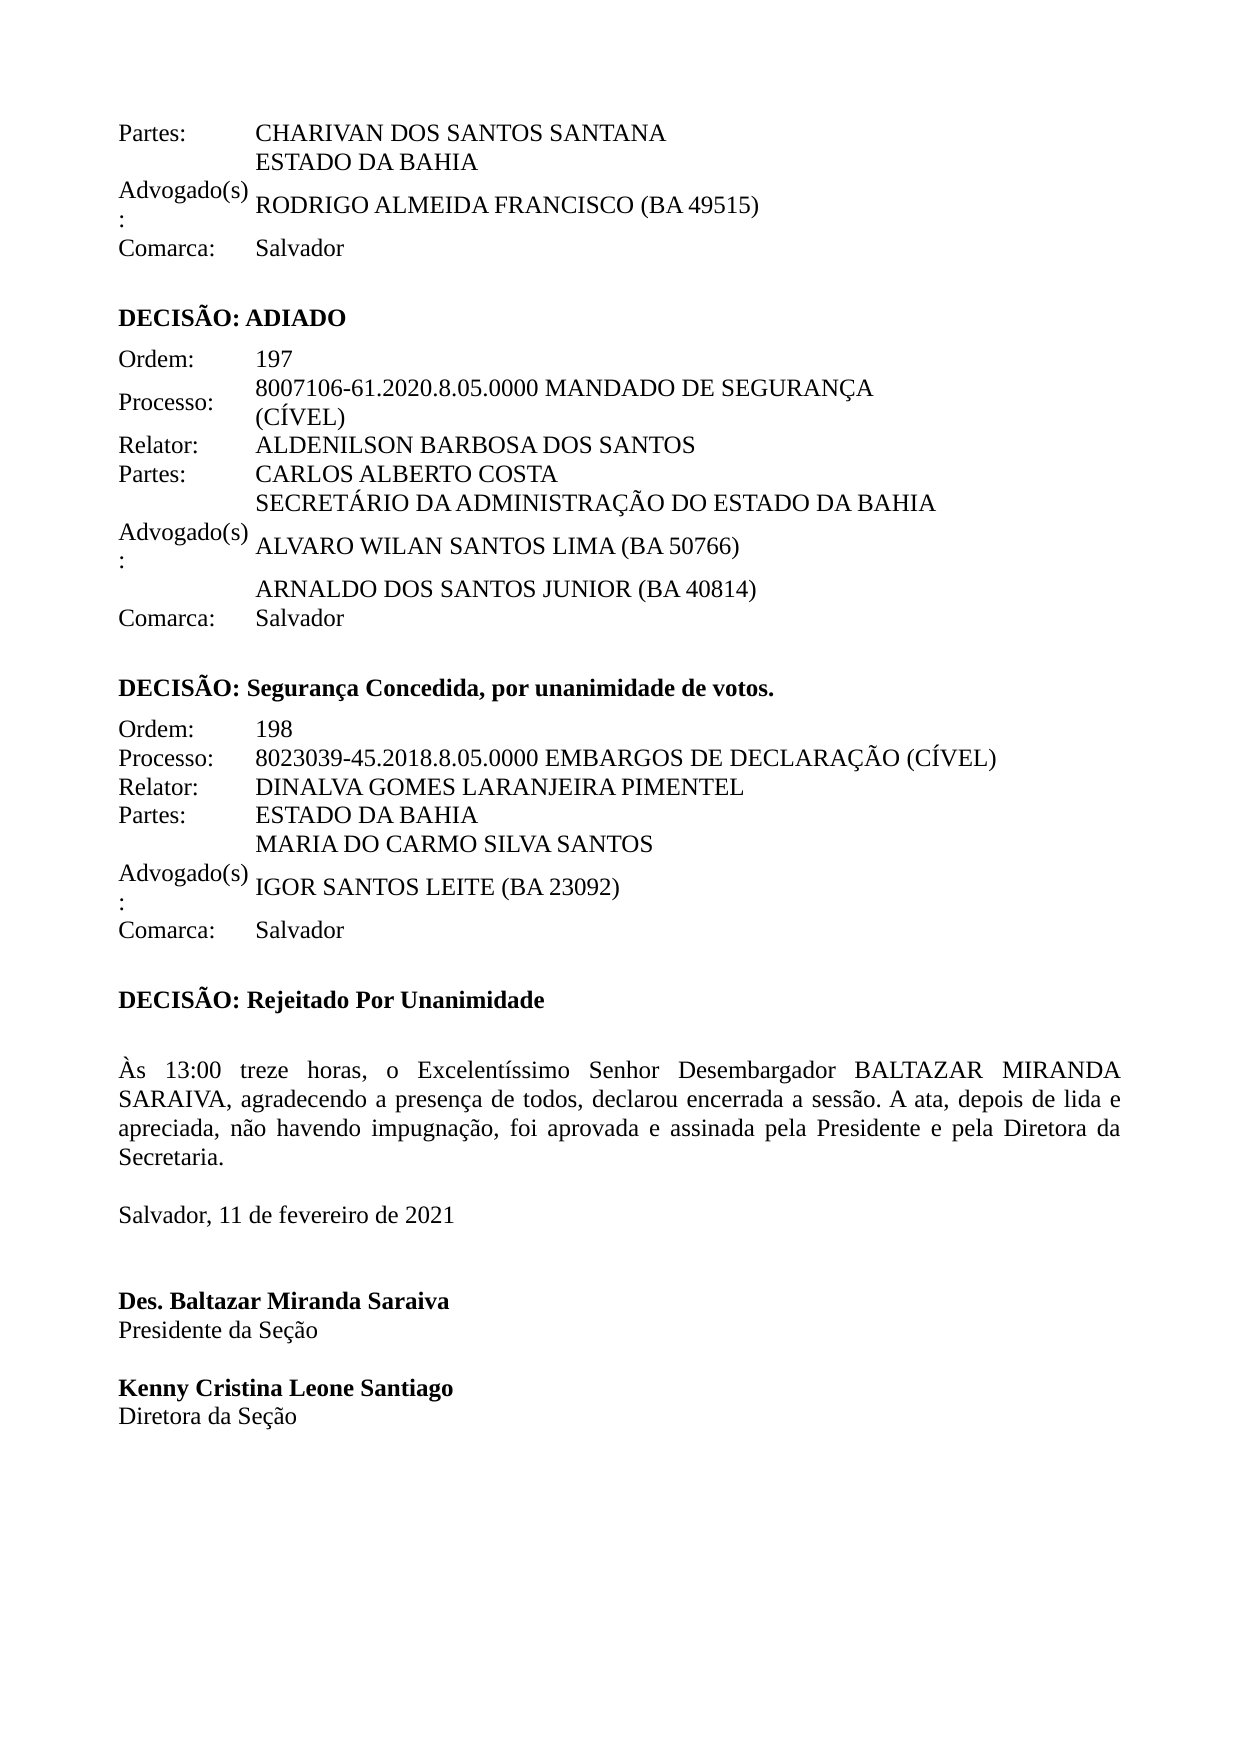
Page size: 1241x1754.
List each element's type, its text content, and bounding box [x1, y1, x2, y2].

table_cell Partes: [118, 801, 255, 829]
text Presidente da Seção [118, 1315, 1122, 1344]
table_cell RODRIGO ALMEIDA FRANCISCO (BA 49515) [255, 176, 969, 233]
text Às 13:00 treze horas, o Excelentíssimo Senhor Desembargador BALTAZAR MIRANDA SARAIVA, agradecendo a presença de todos, declarou encerrada a sessão. A ata, depois de lida e apreciada, não havendo impugnação, foi aprovada e assinada pela Presidente e pela Diretora da Secretaria. [118, 1056, 1122, 1171]
table_cell Comarca: [118, 603, 255, 632]
table_cell Comarca: [118, 916, 255, 944]
table_cell 8023039-45.2018.8.05.0000 EMBARGOS DE DECLARAÇÃO (CÍVEL) [255, 743, 997, 772]
table_cell ALVARO WILAN SANTOS LIMA (BA 50766) [255, 517, 969, 574]
table_cell ESTADO DA BAHIA [255, 147, 969, 176]
text Des. Baltazar Miranda Saraiva [118, 1286, 1122, 1315]
table_cell Relator: [118, 772, 255, 801]
table_cell Comarca: [118, 233, 255, 262]
table_cell Advogado(s): [118, 176, 255, 233]
table_cell Relator: [118, 431, 255, 459]
table_cell [118, 574, 255, 603]
table_cell SECRETÁRIO DA ADMINISTRAÇÃO DO ESTADO DA BAHIA [255, 488, 969, 517]
table_cell CARLOS ALBERTO COSTA [255, 459, 969, 488]
table_header Ordem: [118, 344, 255, 373]
table_header Ordem: [118, 714, 255, 743]
text Salvador, 11 de fevereiro de 2021 [118, 1200, 1122, 1229]
table_cell Advogado(s): [118, 858, 255, 916]
table_cell [118, 488, 255, 517]
text Diretora da Seção [118, 1401, 1122, 1430]
table_cell Advogado(s): [118, 517, 255, 574]
table_cell Processo: [118, 743, 255, 772]
table_cell Salvador [255, 603, 969, 632]
table_cell 8007106-61.2020.8.05.0000 MANDADO DE SEGURANÇA (CÍVEL) [255, 373, 969, 431]
text DECISÃO: Segurança Concedida, por unanimidade de votos. [118, 673, 1101, 702]
table_cell [118, 147, 255, 176]
table_header 197 [255, 344, 969, 373]
table_cell Partes: [118, 459, 255, 488]
table_cell ARNALDO DOS SANTOS JUNIOR (BA 40814) [255, 574, 969, 603]
table_cell CHARIVAN DOS SANTOS SANTANA [255, 118, 969, 147]
table_cell MARIA DO CARMO SILVA SANTOS [255, 829, 997, 858]
text DECISÃO: ADIADO [118, 303, 1101, 332]
table_cell IGOR SANTOS LEITE (BA 23092) [255, 858, 997, 916]
table_cell [118, 829, 255, 858]
table_cell Processo: [118, 373, 255, 431]
table_cell Salvador [255, 916, 997, 944]
table_cell ESTADO DA BAHIA [255, 801, 997, 829]
table_cell DINALVA GOMES LARANJEIRA PIMENTEL [255, 772, 997, 801]
text DECISÃO: Rejeitado Por Unanimidade [118, 986, 1101, 1014]
table_header 198 [255, 714, 997, 743]
table_cell ALDENILSON BARBOSA DOS SANTOS [255, 431, 969, 459]
text Kenny Cristina Leone Santiago [118, 1373, 1122, 1401]
table_cell Partes: [118, 118, 255, 147]
table_cell Salvador [255, 233, 969, 262]
